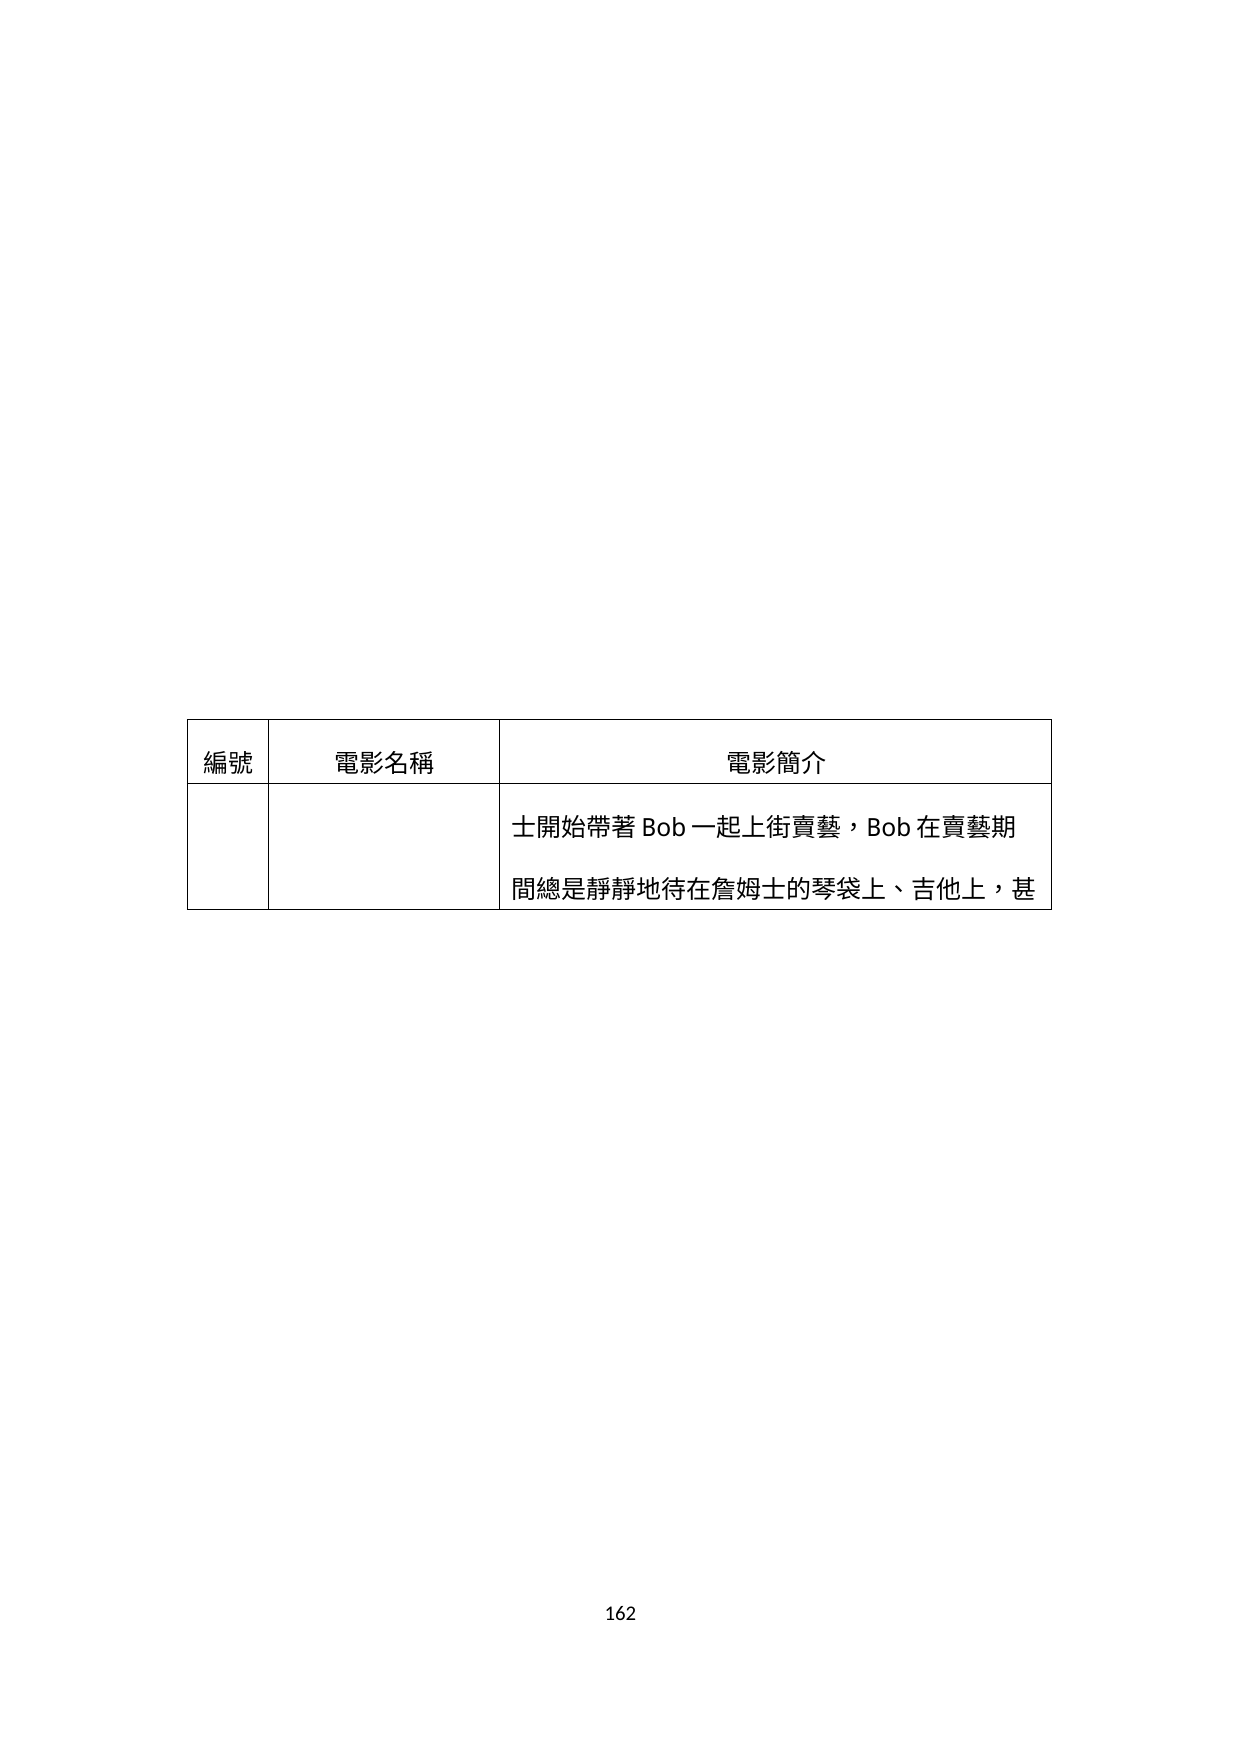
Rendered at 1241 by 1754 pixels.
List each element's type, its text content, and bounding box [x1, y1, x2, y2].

table_header 電影名稱 [269, 720, 499, 783]
table_header 編號 [188, 720, 268, 783]
table_cell 士開始帶著Bob一起上街賣藝，Bob在賣藝期間總是靜靜地待在詹姆士的琴袋上、吉他上，甚 [500, 784, 1051, 909]
table_cell [269, 784, 499, 909]
table_cell [188, 784, 268, 909]
table_header 電影簡介 [500, 720, 1051, 783]
